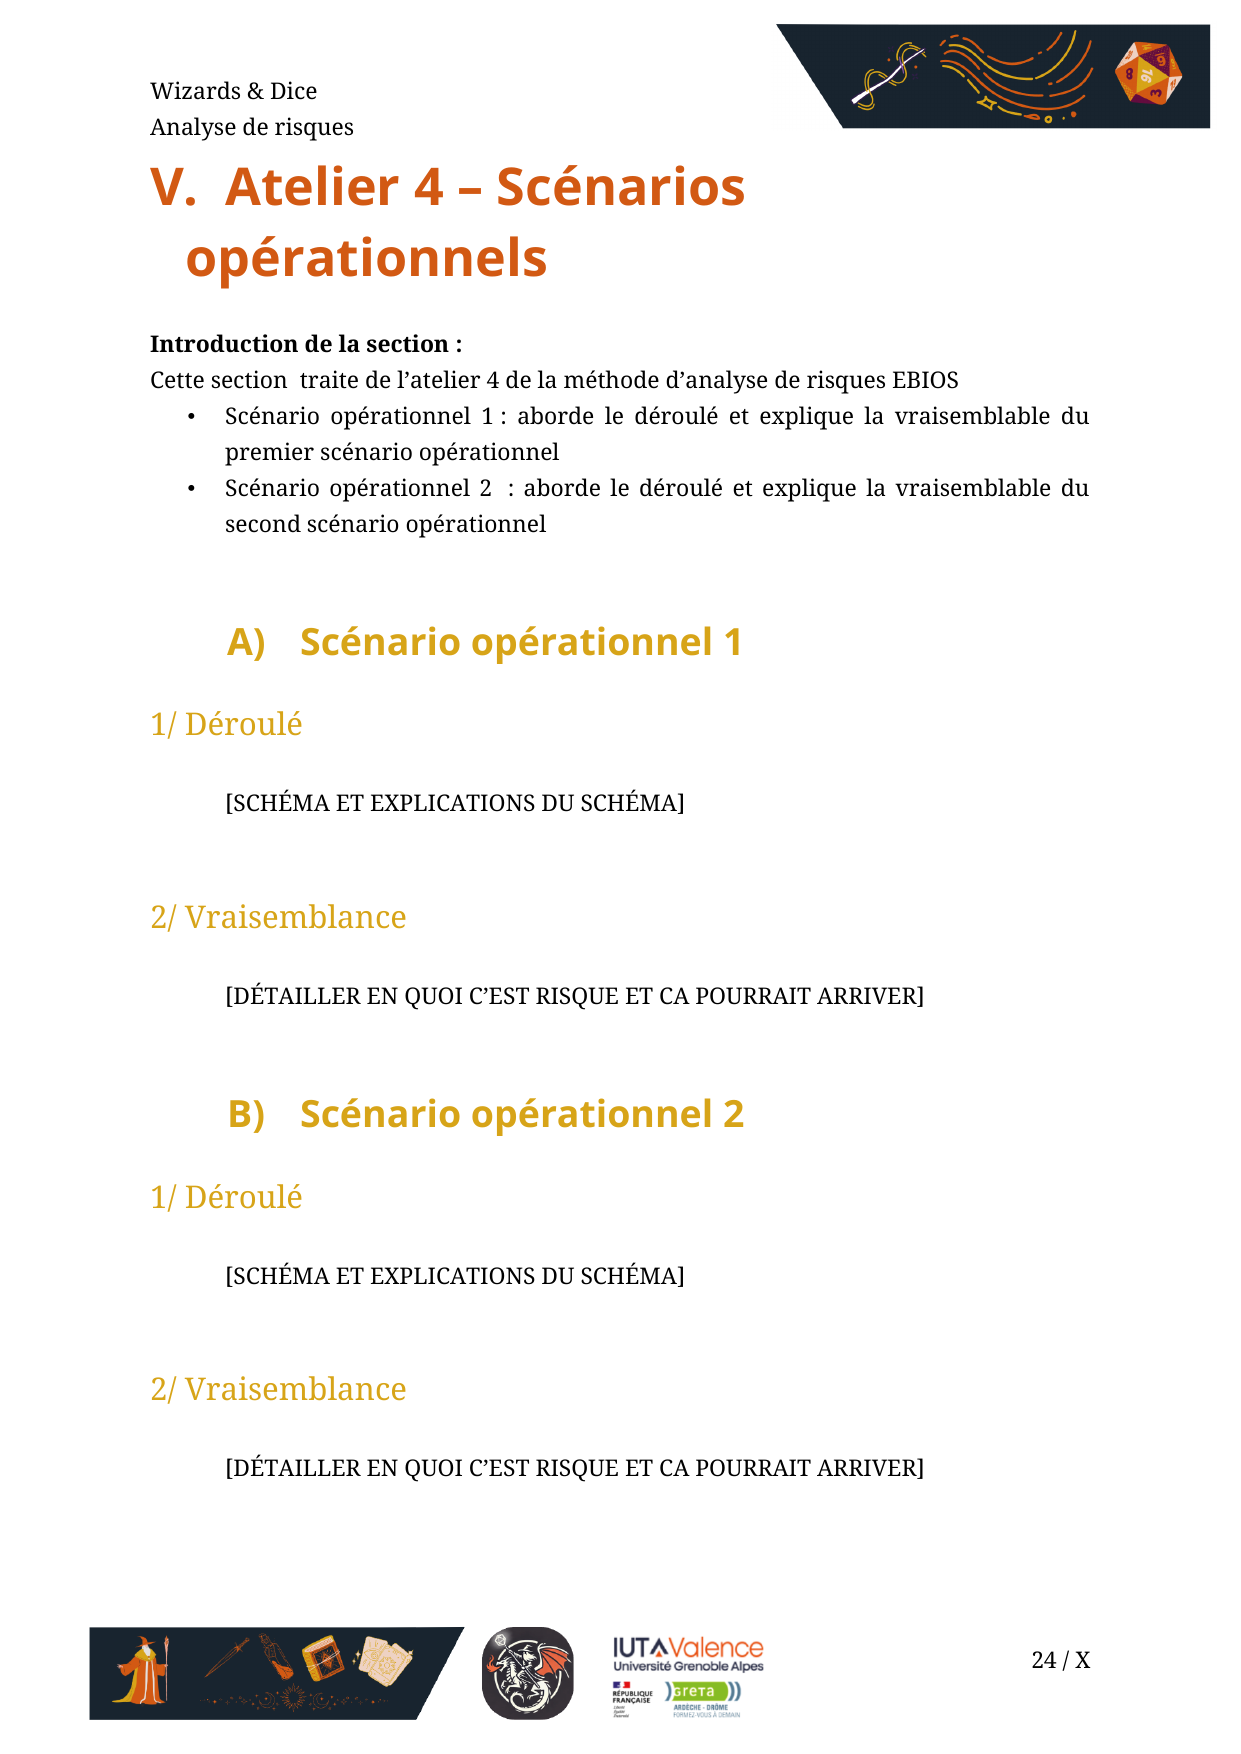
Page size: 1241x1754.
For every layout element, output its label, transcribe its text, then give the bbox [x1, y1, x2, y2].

list Scénario opérationnel 2 : aborde le déroulé et explique la vraisemblable du second scénario opérationnel [187, 472, 1090, 539]
subtitle Scénario opérationnel 1 [227, 615, 1090, 666]
text [DÉTAILLER EN QUOI C’EST RISQUE ET CA POURRAIT ARRIVER] [150, 980, 1090, 1011]
text [SCHÉMA ET EXPLICATIONS DU SCHÉMA] [150, 787, 1090, 818]
text [DÉTAILLER EN QUOI C’EST RISQUE ET CA POURRAIT ARRIVER] [150, 1452, 1090, 1483]
text Cette section traite de l’atelier 4 de la méthode d’analyse de risques EBIOS [150, 364, 1090, 395]
list Scénario opérationnel 1 : aborde le déroulé et explique la vraisemblable du premier scénario opérationnel [187, 400, 1090, 467]
subtitle Atelier 4 – Scénarios opérationnels [150, 150, 1090, 292]
subtitle Vraisemblance [150, 895, 1090, 938]
text Introduction de la section : [150, 328, 1090, 359]
subtitle Déroulé [150, 1175, 1090, 1217]
subtitle Scénario opérationnel 2 [227, 1088, 1090, 1139]
picture [81, 1616, 788, 1729]
subtitle Vraisemblance [150, 1367, 1090, 1410]
text [SCHÉMA ET EXPLICATIONS DU SCHÉMA] [150, 1259, 1090, 1291]
subtitle Déroulé [150, 702, 1090, 745]
picture [771, 21, 1218, 131]
